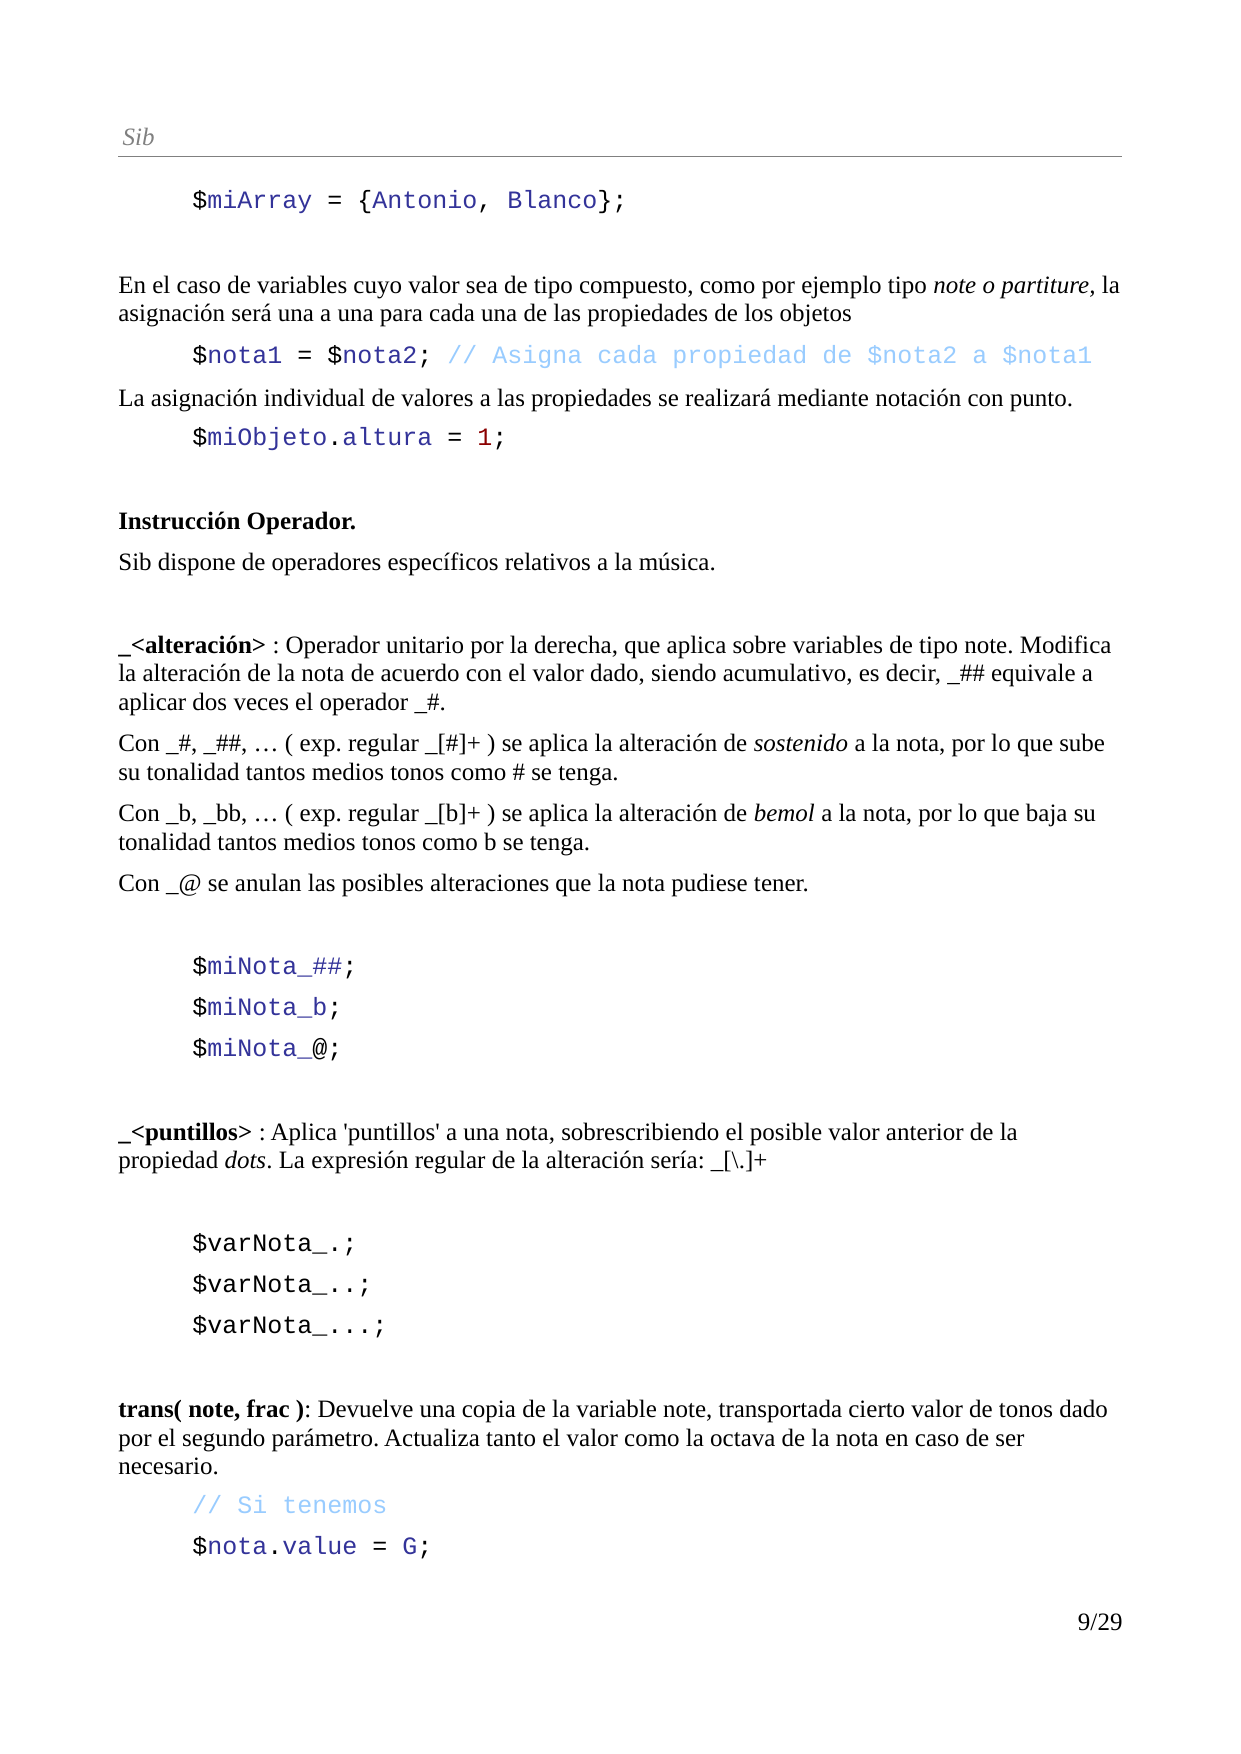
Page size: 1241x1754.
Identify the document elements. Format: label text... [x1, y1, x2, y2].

text $varNota_.; [118, 1228, 1122, 1259]
text $nota1 = $nota2; // Asigna cada propiedad de $nota2 a $nota1 [118, 340, 1122, 371]
text _<puntillos> : Aplica 'puntillos' a una nota, sobrescribiendo el posible valor anterior de la propiedad dots. La expresión regular de la alteración sería: _[\.]+ [118, 1117, 1122, 1174]
text Instrucción Operador. [118, 506, 1122, 535]
text $varNota_..; [118, 1271, 1122, 1300]
text Con _#, _##, … ( exp. regular _[#]+ ) se aplica la alteración de sostenido a la nota, por lo que sube su tonalidad tantos medios tonos como # se tenga. [118, 728, 1122, 786]
text Con _@ se anulan las posibles alteraciones que la nota pudiese tener. [118, 868, 1122, 897]
text trans( note, frac ): Devuelve una copia de la variable note, transportada cierto valor de tonos dado por el segundo parámetro. Actualiza tanto el valor como la octava de la nota en caso de ser necesario. [118, 1394, 1122, 1480]
text $miNota_b; [118, 994, 1122, 1023]
text La asignación individual de valores a las propiedades se realizará mediante notación con punto. [118, 383, 1122, 412]
text $nota.value = G; [118, 1533, 1122, 1562]
text $varNota_...; [118, 1312, 1122, 1341]
text $miObjeto.altura = 1; [118, 424, 1122, 453]
text // Si tenemos [118, 1493, 1122, 1521]
text $miNota_##; [118, 951, 1122, 982]
text _<alteración> : Operador unitario por la derecha, que aplica sobre variables de tipo note. Modifica la alteración de la nota de acuerdo con el valor dado, siendo acumulativo, es decir, _## equivale a aplicar dos veces el operador _#. [118, 630, 1122, 716]
text Sib dispone de operadores específicos relativos a la música. [118, 547, 1122, 576]
text $miArray = {Antonio, Blanco}; [118, 185, 1122, 216]
text En el caso de variables cuyo valor sea de tipo compuesto, como por ejemplo tipo note o partiture, la asignación será una a una para cada una de las propiedades de los objetos [118, 270, 1122, 327]
text Con _b, _bb, … ( exp. regular _[b]+ ) se aplica la alteración de bemol a la nota, por lo que baja su tonalidad tantos medios tonos como b se tenga. [118, 798, 1122, 856]
text $miNota_@; [118, 1035, 1122, 1063]
